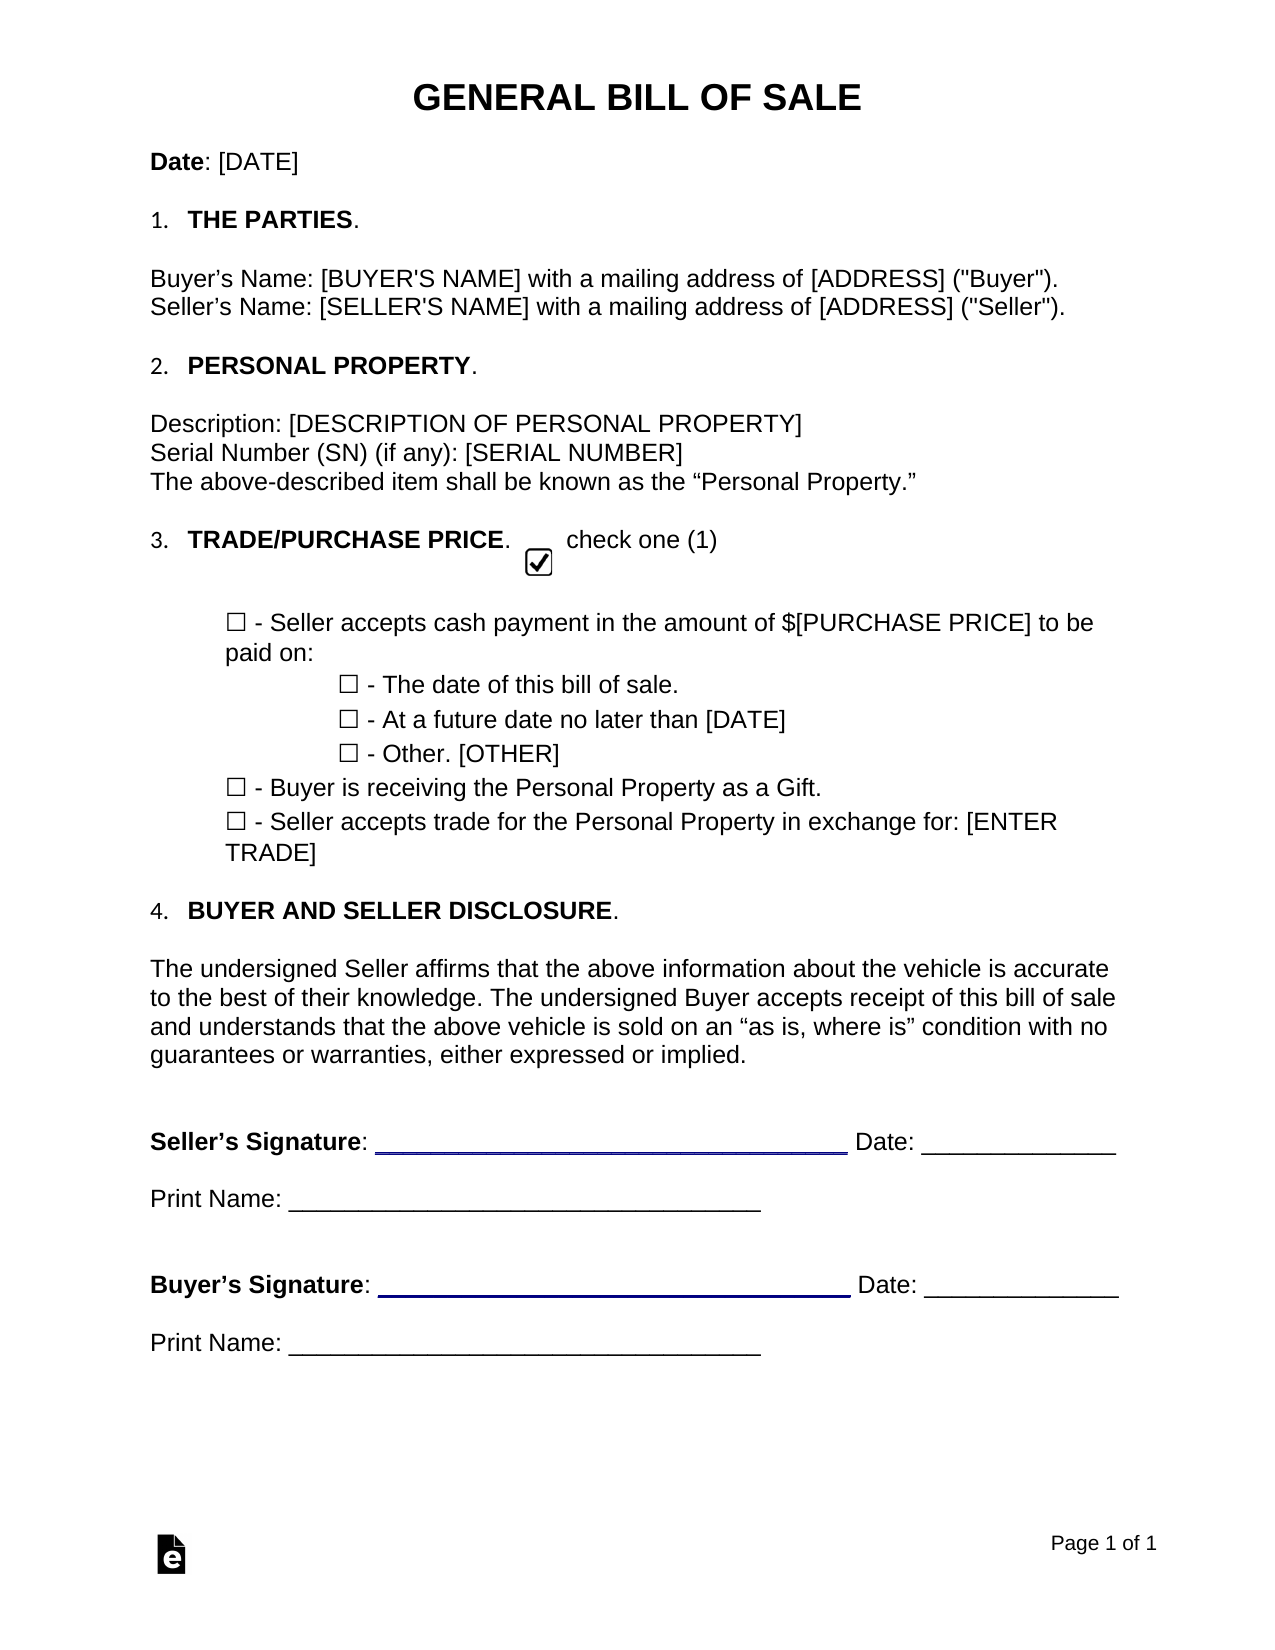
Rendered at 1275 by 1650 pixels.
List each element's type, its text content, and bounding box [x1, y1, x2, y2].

list THE PARTIES. [150, 204, 1125, 235]
list PERSONAL PROPERTY. [150, 350, 1125, 380]
text Description: [DESCRIPTION OF PERSONAL PROPERTY] [150, 409, 1125, 438]
text Serial Number (SN) (if any): [SERIAL NUMBER] [150, 438, 1125, 467]
list Buyer’s Name: [BUYER'S NAME] with a mailing address of [ADDRESS] ("Buyer"). [150, 264, 1125, 292]
text ☐ - At a future date no later than [DATE] [337, 701, 1125, 735]
text Date: [DATE] [150, 147, 1125, 176]
text Print Name: __________________________________ [150, 1184, 1125, 1213]
text ☐ - Seller accepts trade for the Personal Property in exchange for: [ENTER TRADE] [225, 803, 1125, 866]
text Print Name: __________________________________ [150, 1328, 1125, 1357]
text ☐ - Buyer is receiving the Personal Property as a Gift. [225, 769, 1125, 803]
text Seller’s Signature: __________________________________ Date: ______________ [150, 1127, 1125, 1156]
list TRADE/PURCHASE PRICE. check one (1) [150, 524, 1125, 576]
text ☐ - Seller accepts cash payment in the amount of $[PURCHASE PRICE] to be paid on: [225, 604, 1125, 667]
text GENERAL BILL OF SALE [150, 75, 1125, 118]
list BUYER AND SELLER DISCLOSURE. [150, 895, 1125, 926]
text ☐ - Other. [OTHER] [337, 735, 1125, 769]
text ☐ - The date of this bill of sale. [337, 667, 1125, 701]
text The above-described item shall be known as the “Personal Property.” [150, 467, 1125, 495]
text Buyer’s Signature: __________________________________ Date: ______________ [150, 1271, 1125, 1299]
text The undersigned Seller affirms that the above information about the vehicle is accurate to the best of their knowledge. The undersigned Buyer accepts receipt of this bill of sale and understands that the above vehicle is sold on an “as is, where is” condition with no guarantees or warranties, either expressed or implied. [150, 954, 1125, 1069]
list Seller’s Name: [SELLER'S NAME] with a mailing address of [ADDRESS] ("Seller"). [150, 292, 1125, 321]
